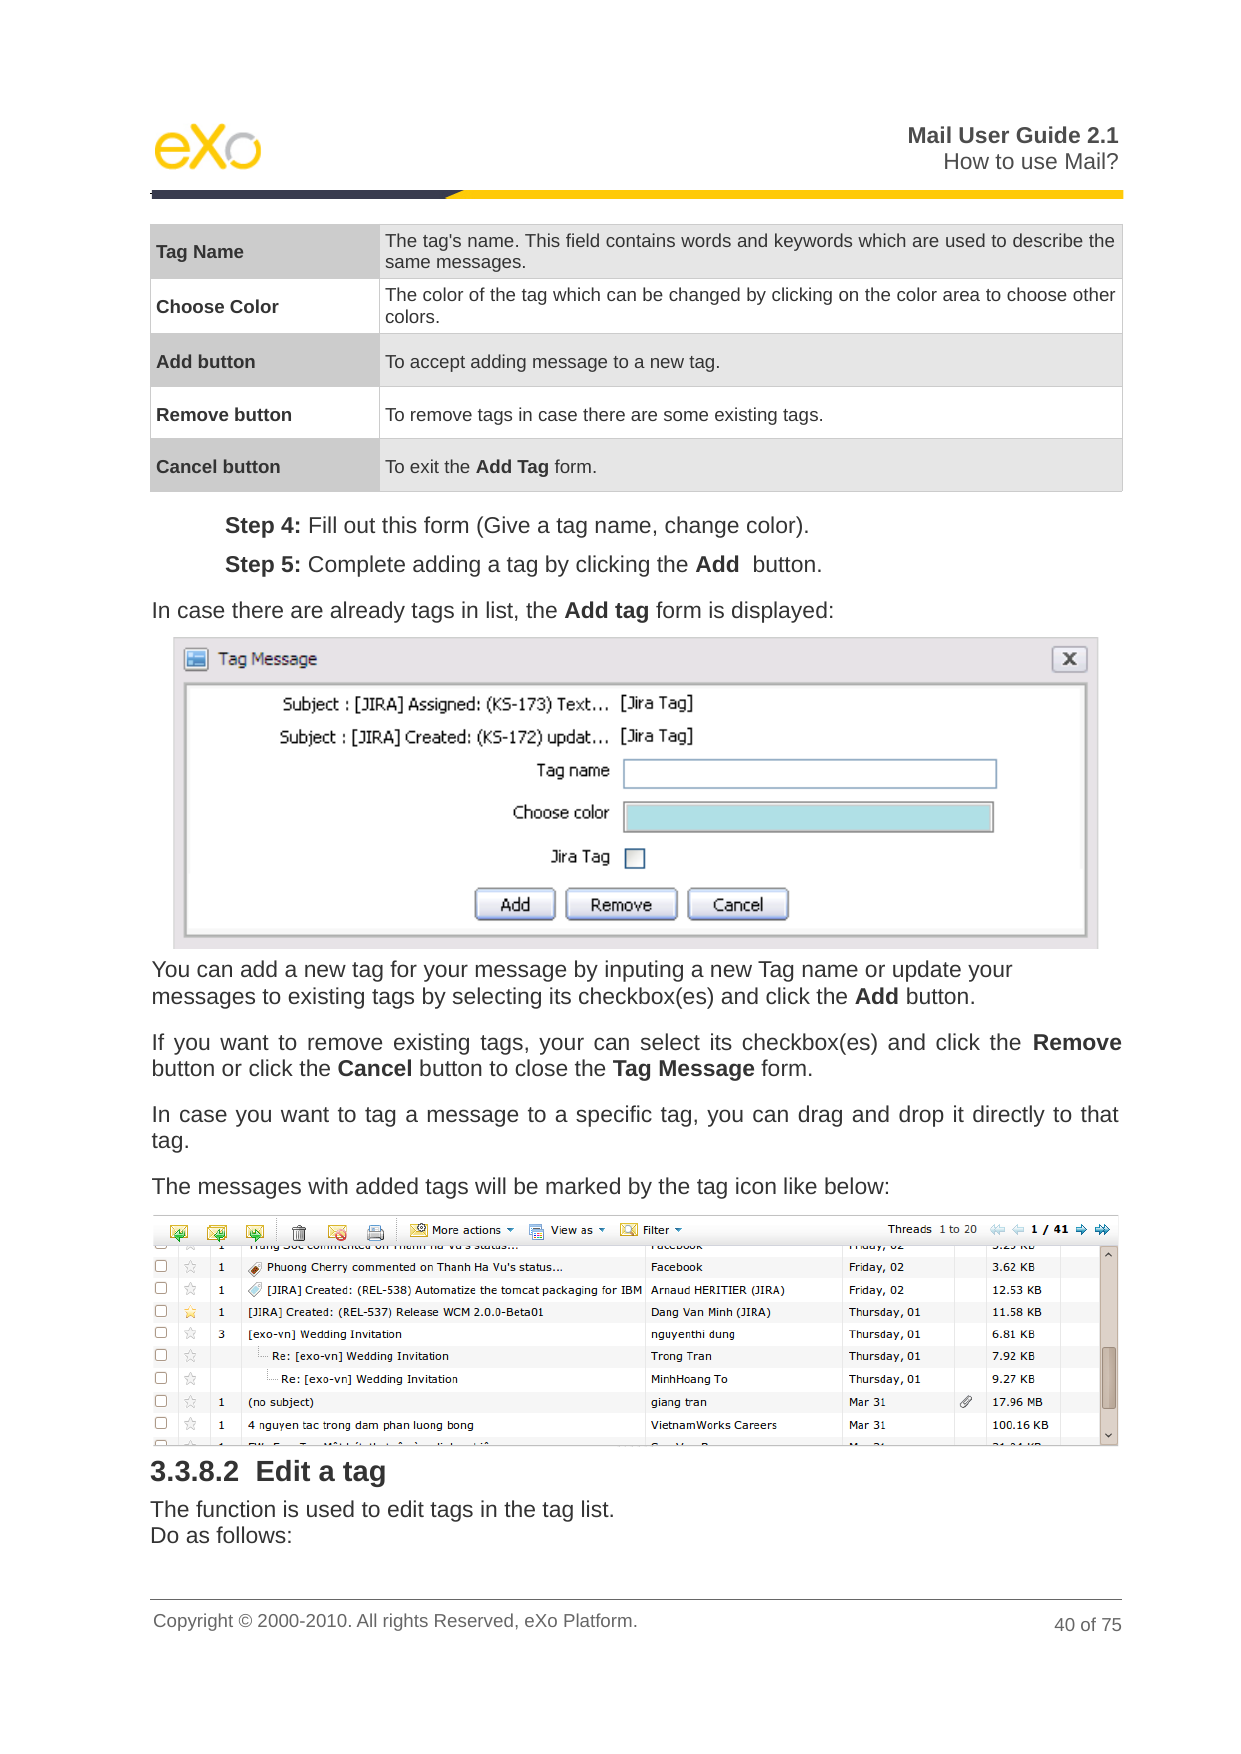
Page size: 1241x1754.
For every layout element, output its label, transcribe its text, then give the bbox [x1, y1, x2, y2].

table_header The tag's name. This field contains words and keywords which are used to describe the same messages. [380, 225, 1122, 278]
text Do as follows: [150, 1522, 1122, 1548]
text The function is used to edit tags in the tag list. [150, 1496, 1122, 1522]
table_cell To remove tags in case there are some existing tags. [380, 387, 1122, 438]
list You can add a new tag for your message by inputing a new Tag name or update your messages to existing tags by selecting its checkbox(es) and click the Add button. [114, 949, 1122, 1009]
table_cell Choose Color [151, 279, 379, 333]
list Step 5: Complete adding a tag by clicking the Add button. [187, 551, 1122, 577]
list The messages with added tags will be marked by the tag icon like below: [114, 1173, 1122, 1199]
table_cell To accept adding message to a new tag. [380, 334, 1122, 386]
list Step 4: Fill out this form (Give a tag name, change color). [187, 512, 1122, 539]
picture [155, 123, 262, 170]
table_cell Add button [151, 334, 379, 386]
table_cell The color of the tag which can be changed by clicking on the color area to choose other colors. [380, 279, 1122, 333]
table_header Tag Name [151, 225, 379, 278]
list If you want to remove existing tags, your can select its checkbox(es) and click the Remove button or click the Cancel button to close the Tag Message form. [114, 1028, 1122, 1081]
picture [151, 190, 1124, 199]
picture [153, 1214, 1119, 1447]
list In case you want to tag a message to a specific tag, you can drag and drop it directly to that tag. [114, 1101, 1122, 1153]
picture [173, 637, 1099, 949]
list In case there are already tags in list, the Add tag form is displayed: [114, 597, 1122, 623]
table_cell Remove button [151, 387, 379, 438]
subtitle Edit a tag [150, 1447, 1122, 1488]
table_cell Cancel button [151, 439, 379, 491]
table_cell To exit the Add Tag form. [380, 439, 1122, 491]
